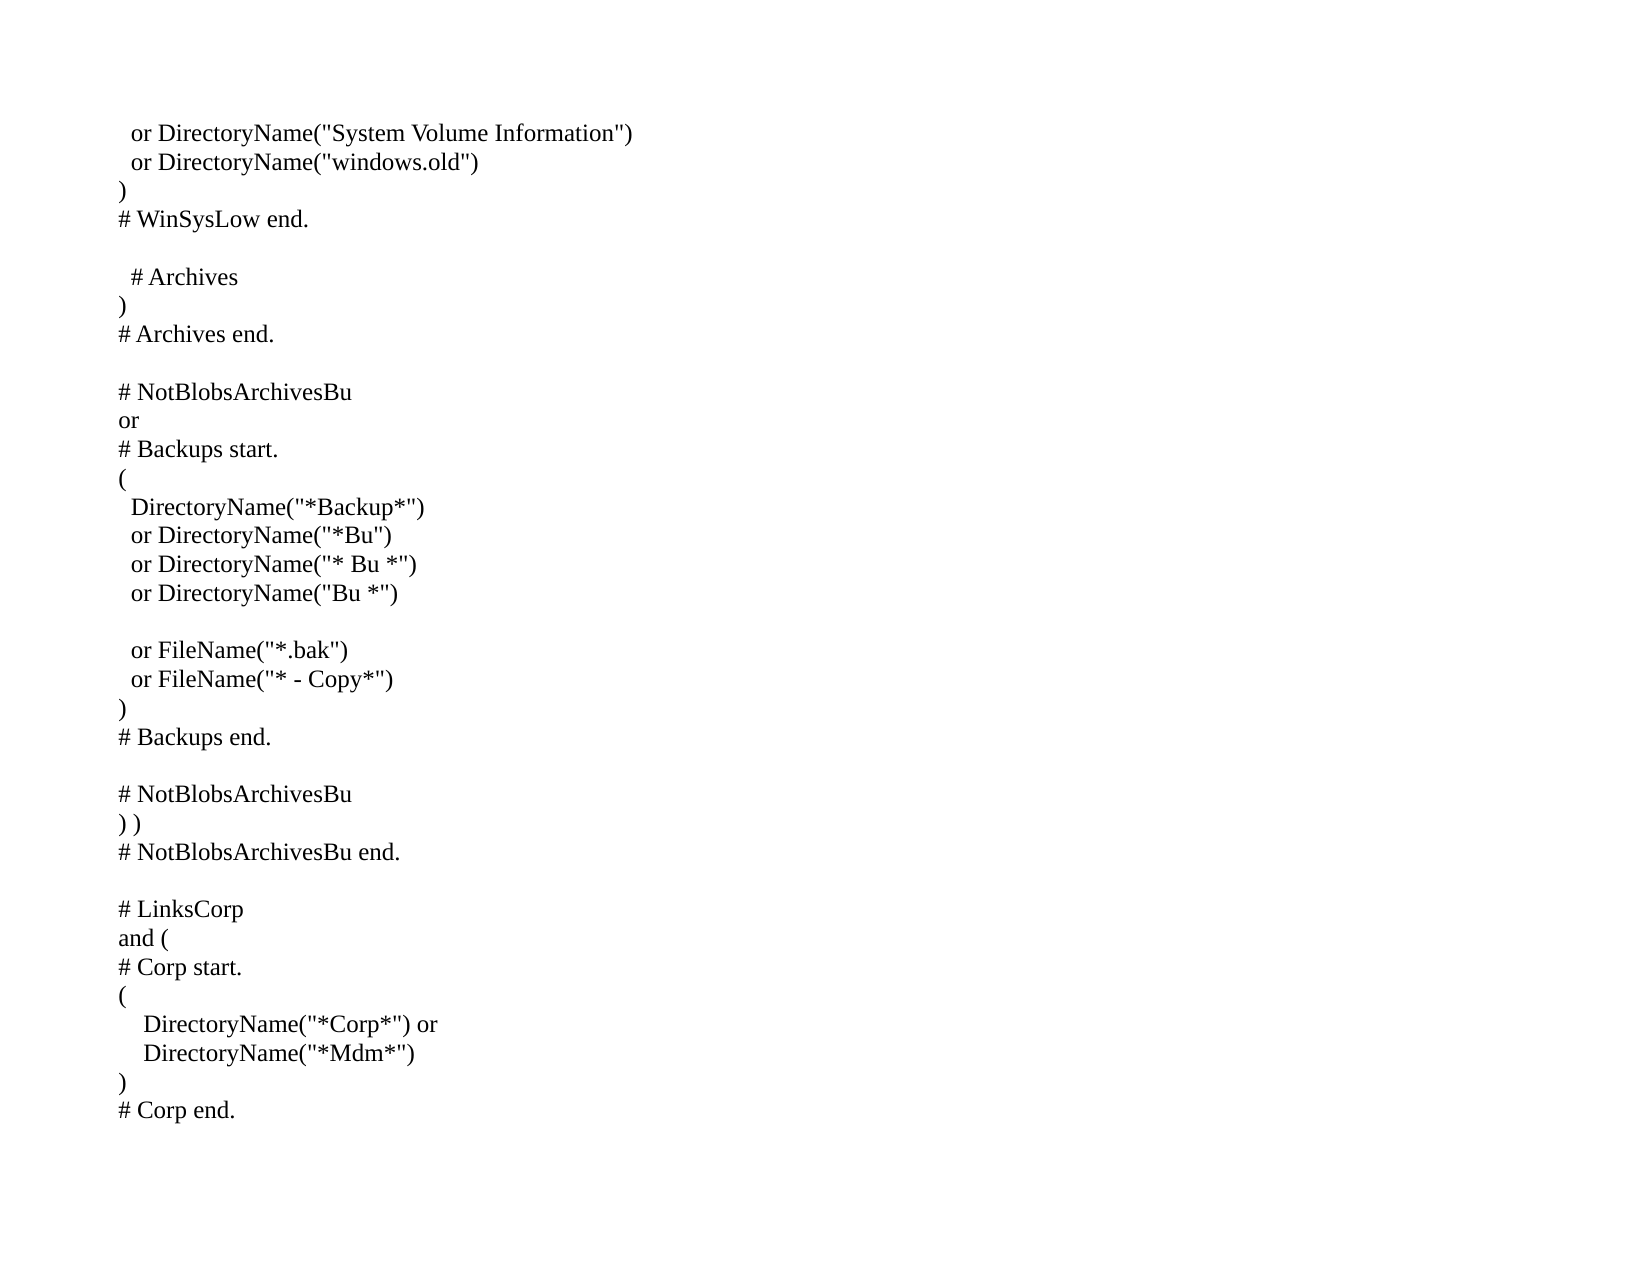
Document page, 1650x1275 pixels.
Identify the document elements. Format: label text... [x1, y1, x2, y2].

text # NotBlobsArchivesBu [118, 377, 1532, 406]
text # Backups end. [118, 722, 1532, 751]
text ) [118, 291, 1532, 319]
text ) [118, 1067, 1532, 1096]
text or FileName("*.bak") [118, 636, 1532, 664]
text ) [118, 693, 1532, 722]
text ( [118, 463, 1532, 492]
text or DirectoryName("*Bu") [118, 521, 1532, 549]
text DirectoryName("*Corp*") or [118, 1009, 1532, 1038]
text # Archives end. [118, 319, 1532, 348]
text ) [118, 176, 1532, 204]
text or DirectoryName("windows.old") [118, 147, 1532, 176]
text DirectoryName("*Backup*") [118, 492, 1532, 521]
text ) ) [118, 808, 1532, 837]
text or DirectoryName("* Bu *") [118, 549, 1532, 578]
text # LinksCorp [118, 894, 1532, 923]
text and ( [118, 923, 1532, 952]
text # Corp end. [118, 1096, 1532, 1124]
text # Corp start. [118, 952, 1532, 981]
text # NotBlobsArchivesBu [118, 779, 1532, 808]
text # Backups start. [118, 434, 1532, 463]
text DirectoryName("*Mdm*") [118, 1038, 1532, 1067]
text # Archives [118, 262, 1532, 291]
text or FileName("* - Copy*") [118, 664, 1532, 693]
text or DirectoryName("System Volume Information") [118, 118, 1532, 147]
text # WinSysLow end. [118, 204, 1532, 233]
text or DirectoryName("Bu *") [118, 578, 1532, 607]
text or [118, 406, 1532, 434]
text ( [118, 981, 1532, 1009]
text # NotBlobsArchivesBu end. [118, 837, 1532, 866]
